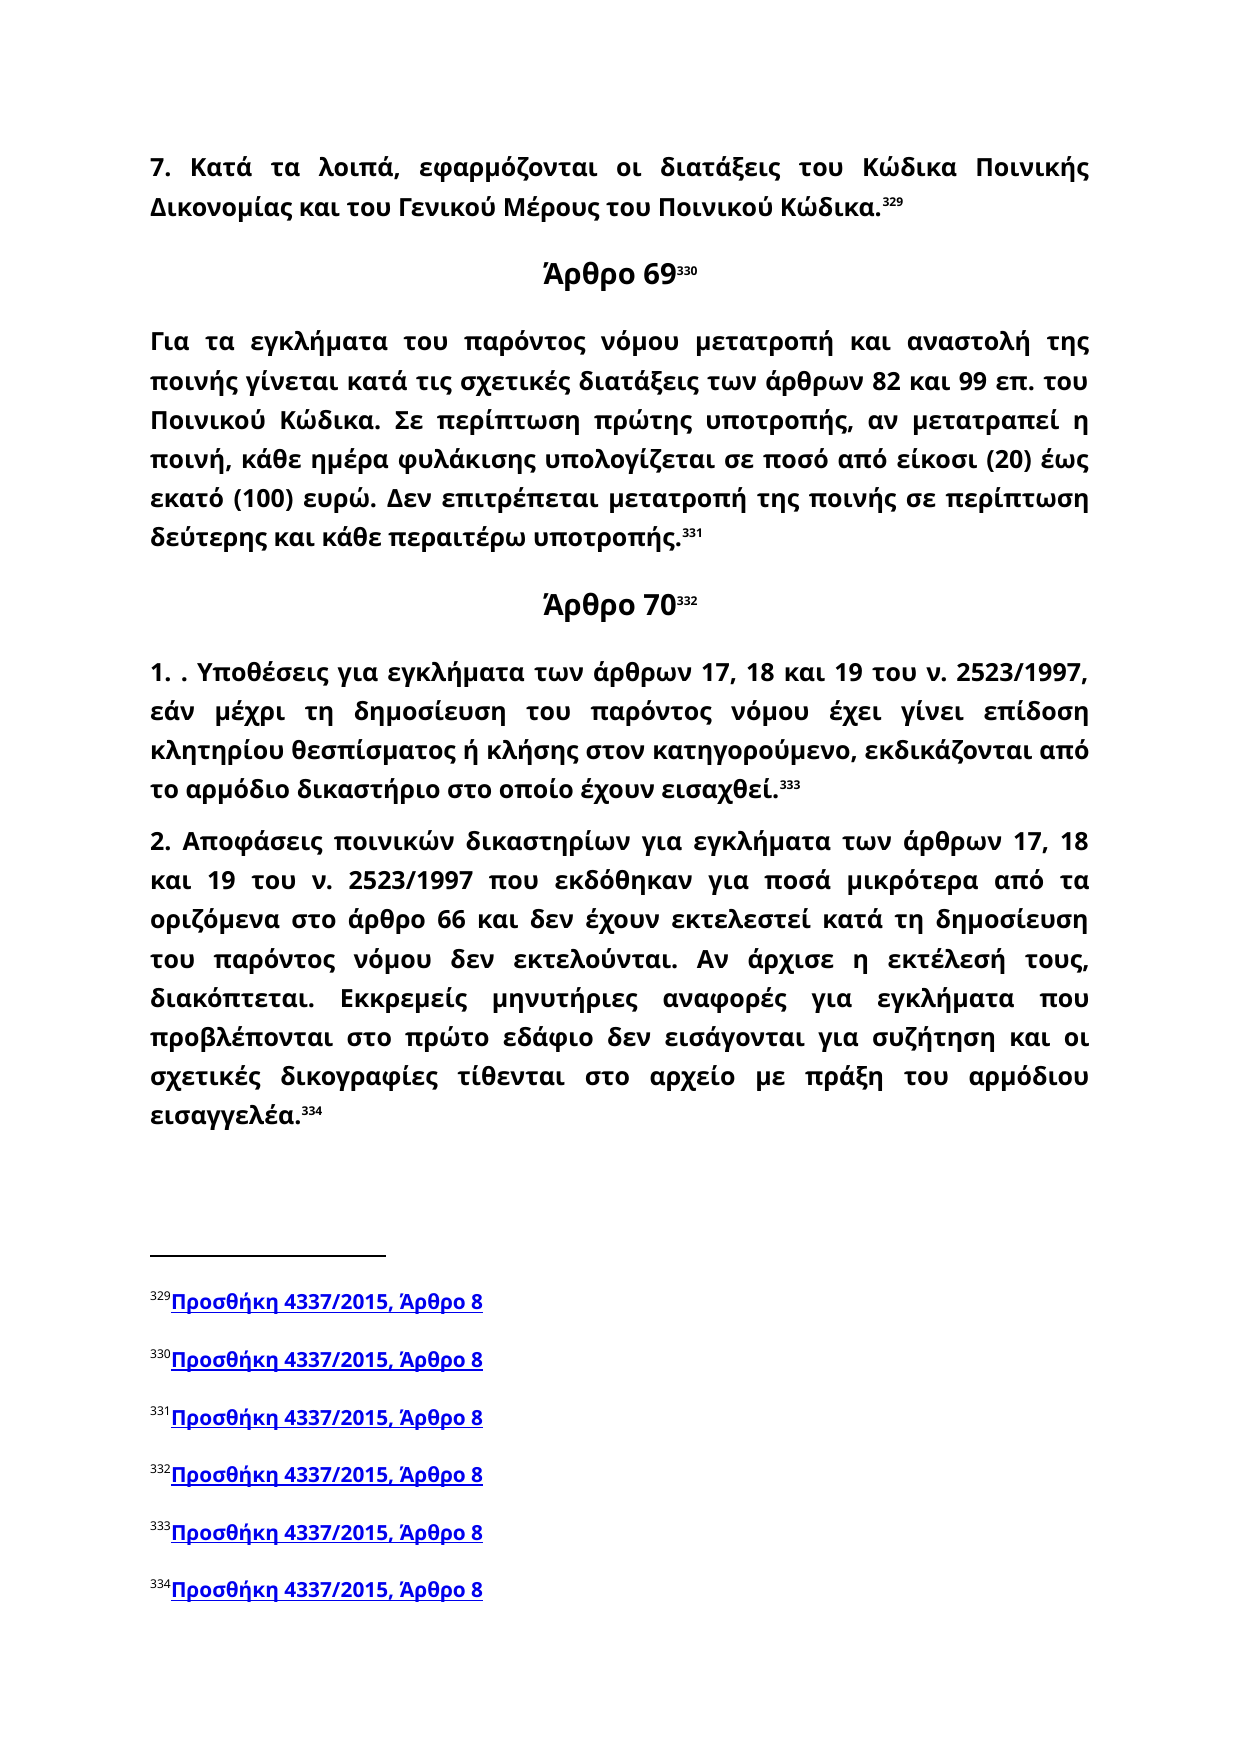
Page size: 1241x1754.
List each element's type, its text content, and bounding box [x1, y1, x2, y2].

text Προσθήκη 4337/2015, Άρθρο 8 [150, 1403, 1090, 1431]
text Προσθήκη 4337/2015, Άρθρο 8 [150, 1460, 1090, 1489]
text Προσθήκη 4337/2015, Άρθρο 8 [150, 1345, 1090, 1373]
text Προσθήκη 4337/2015, Άρθρο 8 [150, 1576, 1090, 1604]
text Προσθήκη 4337/2015, Άρθρο 8 [150, 1518, 1090, 1546]
text 7. Κατά τα λοιπά, εφαρμόζονται οι διατάξεις του Κώδικα Ποινικής Δικονομίας και του Γενικού Μέρους του Ποινικού Κώδικα. [150, 150, 1090, 223]
text 2. Αποφάσεις ποινικών δικαστηρίων για εγκλήματα των άρθρων 17, 18 και 19 του ν. 2523/1997 που εκδόθηκαν για ποσά μικρότερα από τα οριζόμενα στο άρθρο 66 και δεν έχουν εκτελεστεί κατά τη δημοσίευση του παρόντος νόμου δεν εκτελούνται. Αν άρχισε η εκτέλεσή τους, διακόπτεται. Εκκρεμείς μηνυτήριες αναφορές για εγκλήματα που προβλέπονται στο πρώτο εδάφιο δεν εισάγονται για συζήτηση και οι σχετικές δικογραφίες τίθενται στο αρχείο με πράξη του αρμόδιου εισαγγελέα. [150, 824, 1090, 1132]
text 1. . Υποθέσεις για εγκλήματα των άρθρων 17, 18 και 19 του ν. 2523/1997, εάν μέχρι τη δημοσίευση του παρόντος νόμου έχει γίνει επίδοση κλητηρίου θεσπίσματος ή κλήσης στον κατηγορούμενο, εκδικάζονται από το αρμόδιο δικαστήριο στο οποίο έχουν εισαχθεί. [150, 654, 1090, 806]
subtitle Άρθρο 70 [150, 584, 1090, 624]
text Προσθήκη 4337/2015, Άρθρο 8 [150, 1287, 1090, 1316]
subtitle Άρθρο 69 [150, 253, 1090, 293]
text Για τα εγκλήματα του παρόντος νόμου μετατροπή και αναστολή της ποινής γίνεται κατά τις σχετικές διατάξεις των άρθρων 82 και 99 επ. του Ποινικού Κώδικα. Σε περίπτωση πρώτης υποτροπής, αν μετατραπεί η ποινή, κάθε ημέρα φυλάκισης υπολογίζεται σε ποσό από είκοσι (20) έως εκατό (100) ευρώ. Δεν επιτρέπεται μετατροπή της ποινής σε περίπτωση δεύτερης και κάθε περαιτέρω υποτροπής. [150, 324, 1090, 554]
